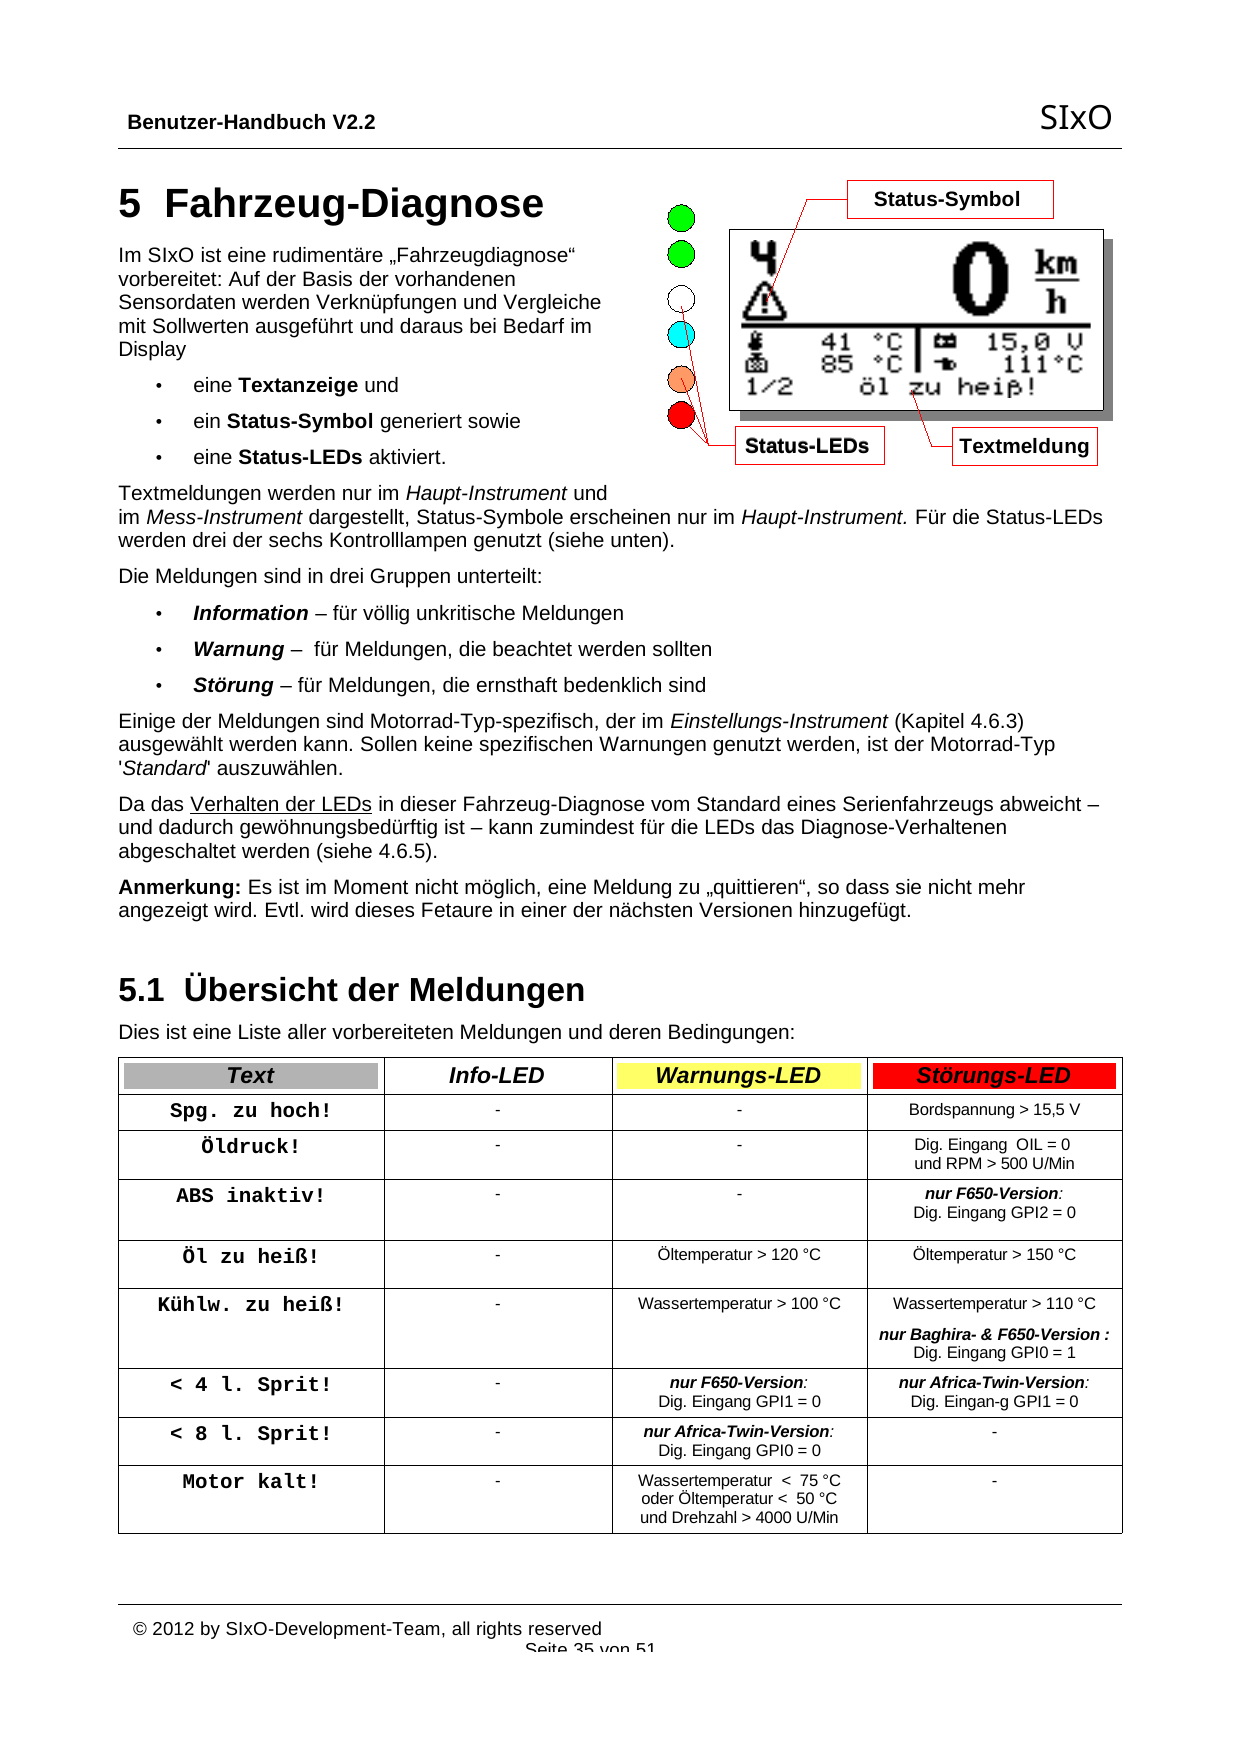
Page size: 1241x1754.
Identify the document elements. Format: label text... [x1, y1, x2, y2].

table_cell - [613, 1180, 867, 1240]
subtitle Fahrzeug-Diagnose [118, 180, 1122, 472]
table_header Störungs-LED [868, 1058, 1122, 1094]
table_cell Öldruck! [119, 1131, 384, 1179]
list ein Status-Symbol generiert sowie [156, 410, 630, 433]
table_cell Dig. Eingang OIL = 0 und RPM > 500 U/Min [868, 1131, 1122, 1179]
table_cell < 8 l. Sprit! [119, 1418, 384, 1465]
table_cell - [385, 1369, 612, 1417]
table_cell Motor kalt! [119, 1466, 384, 1533]
table_cell Spg. zu hoch! [119, 1095, 384, 1130]
table_cell - [613, 1095, 867, 1130]
text Die Meldungen sind in drei Gruppen unterteilt: [118, 565, 1122, 588]
table_cell ABS inaktiv! [119, 1180, 384, 1240]
table_header Info-LED [385, 1058, 612, 1094]
table_cell nur Africa-Twin-Version: Dig. Eingan-g GPI1 = 0 [868, 1369, 1122, 1417]
table_cell Bordspannung > 15,5 V [868, 1095, 1122, 1130]
table_cell Wassertemperatur > 100 °C [613, 1289, 867, 1368]
table_cell - [868, 1418, 1122, 1465]
table_cell - [385, 1180, 612, 1240]
list eine Textanzeige und [156, 374, 630, 397]
table_cell Öltemperatur > 120 °C [613, 1241, 867, 1288]
table_cell - [385, 1289, 612, 1368]
text Dies ist eine Liste aller vorbereiteten Meldungen und deren Bedingungen: [118, 1021, 1122, 1044]
table_cell Wassertemperatur > 110 °C nur Baghira- & F650-Version : Dig. Eingang GPI0 = 1 [868, 1289, 1122, 1368]
table_cell Öl zu heiß! [119, 1241, 384, 1288]
table_cell Öltemperatur > 150 °C [868, 1241, 1122, 1288]
table_cell Kühlw. zu heiß! [119, 1289, 384, 1368]
text Einige der Meldungen sind Motorrad-Typ-spezifisch, der im Einstellungs-Instrument (Kapitel 4.6.3) ausgewählt werden kann. Sollen keine spezifischen Warnungen genutzt werden, ist der Motorrad-Typ 'Standard' auszuwählen. [118, 709, 1122, 780]
text Da das Verhalten der LEDs in dieser Fahrzeug-Diagnose vom Standard eines Serienfahrzeugs abweicht – und dadurch gewöhnungsbedürftig ist – kann zumindest für die LEDs das Diagnose-Verhaltenen abgeschaltet werden (siehe 4.6.5). [118, 792, 1122, 863]
table_header Text [119, 1058, 384, 1094]
list Störung – für Meldungen, die ernsthaft bedenklich sind [156, 673, 1122, 697]
list Information – für völlig unkritische Meldungen [156, 601, 1122, 624]
table_cell nur Africa-Twin-Version: Dig. Eingang GPI0 = 0 [613, 1418, 867, 1465]
list eine Status-LEDs aktiviert. [156, 446, 630, 469]
list Warnung – für Meldungen, die beachtet werden sollten [156, 637, 1122, 661]
table_header Warnungs-LED [613, 1058, 867, 1094]
text Anmerkung: Es ist im Moment nicht möglich, eine Meldung zu „quittieren“, so dass sie nicht mehr angezeigt wird. Evtl. wird dieses Fetaure in einer der nächsten Versionen hinzugefügt. [118, 875, 1122, 922]
picture [741, 240, 1091, 398]
table_cell - [385, 1418, 612, 1465]
table_cell - [385, 1241, 612, 1288]
text Textmeldungen werden nur im Haupt-Instrument und im Mess-Instrument dargestellt, Status-Symbole erscheinen nur im Haupt-Instrument. Für die Status-LEDs werden drei der sechs Kontrolllampen genutzt (siehe unten). [118, 482, 1122, 552]
table_cell - [385, 1131, 612, 1179]
table_cell - [385, 1095, 612, 1130]
subtitle Übersicht der Meldungen [118, 971, 1122, 1008]
table_cell - [385, 1466, 612, 1533]
table_cell - [613, 1131, 867, 1179]
table_cell nur F650-Version: Dig. Eingang GPI2 = 0 [868, 1180, 1122, 1240]
table_cell nur F650-Version: Dig. Eingang GPI1 = 0 [613, 1369, 867, 1417]
text Im SIxO ist eine rudimentäre „Fahrzeugdiagnose“ vorbereitet: Auf der Basis der vorhandenen Sensordaten werden Verknüpfungen und Vergleiche mit Sollwerten ausgeführt und daraus bei Bedarf im Display [118, 243, 630, 361]
table_cell < 4 l. Sprit! [119, 1369, 384, 1417]
table_cell Wassertemperatur < 75 °C oder Öltemperatur < 50 °C und Drehzahl > 4000 U/Min [613, 1466, 867, 1533]
table_cell - [868, 1466, 1122, 1533]
